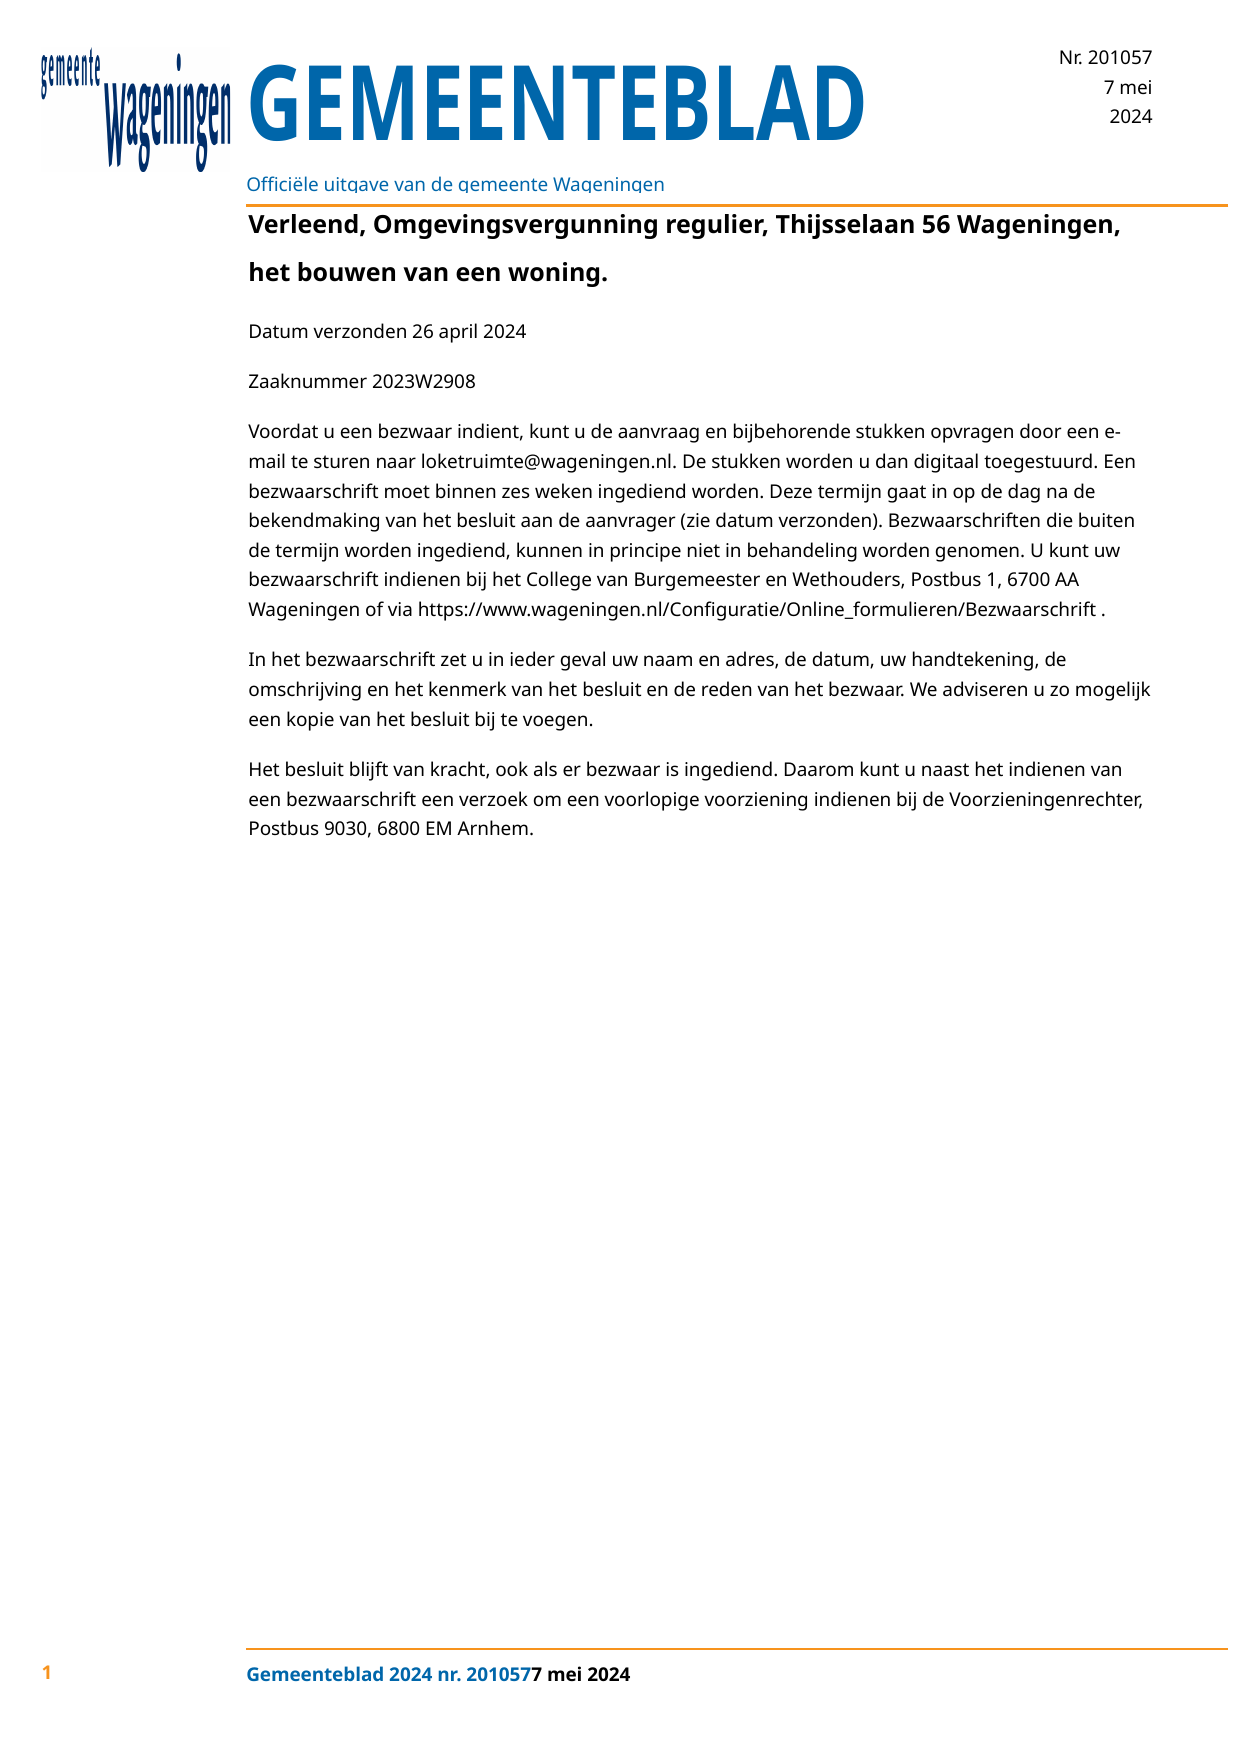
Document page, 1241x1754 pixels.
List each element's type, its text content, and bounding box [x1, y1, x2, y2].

text Voordat u een bezwaar indient, kunt u de aanvraag en bijbehorende stukken opvragen door een e-mail te sturen naar loketruimte@wageningen.nl. De stukken worden u dan digitaal toegestuurd. Een bezwaarschrift moet binnen zes weken ingediend worden. Deze termijn gaat in op de dag na de bekendmaking van het besluit aan de aanvrager (zie datum verzonden). Bezwaarschriften die buiten de termijn worden ingediend, kunnen in principe niet in behandeling worden genomen. U kunt uw bezwaarschrift indienen bij het College van Burgemeester en Wethouders, Postbus 1, 6700 AA Wageningen of via https://www.wageningen.nl/Configuratie/Online_formulieren/Bezwaarschrift . [248, 419, 1152, 622]
text Het besluit blijft van kracht, ook als er bezwaar is ingediend. Daarom kunt u naast het indienen van een bezwaarschrift een verzoek om een voorlopige voorziening indienen bij de Voorzieningenrechter, Postbus 9030, 6800 EM Arnhem. [248, 756, 1152, 841]
picture [41, 47, 231, 172]
text Zaaknummer 2023W2908 [248, 368, 1152, 394]
text In het bezwaarschrift zet u in ieder geval uw naam en adres, de datum, uw handtekening, de omschrijving en het kenmerk van het besluit en de reden van het bezwaar. We adviseren u zo mogelijk een kopie van het besluit bij te voegen. [248, 647, 1152, 732]
text Verleend, Omgevingsvergunning regulier, Thijsselaan 56 Wageningen, het bouwen van een woning. [248, 207, 1152, 288]
text Datum verzonden 26 april 2024 [248, 318, 1152, 344]
